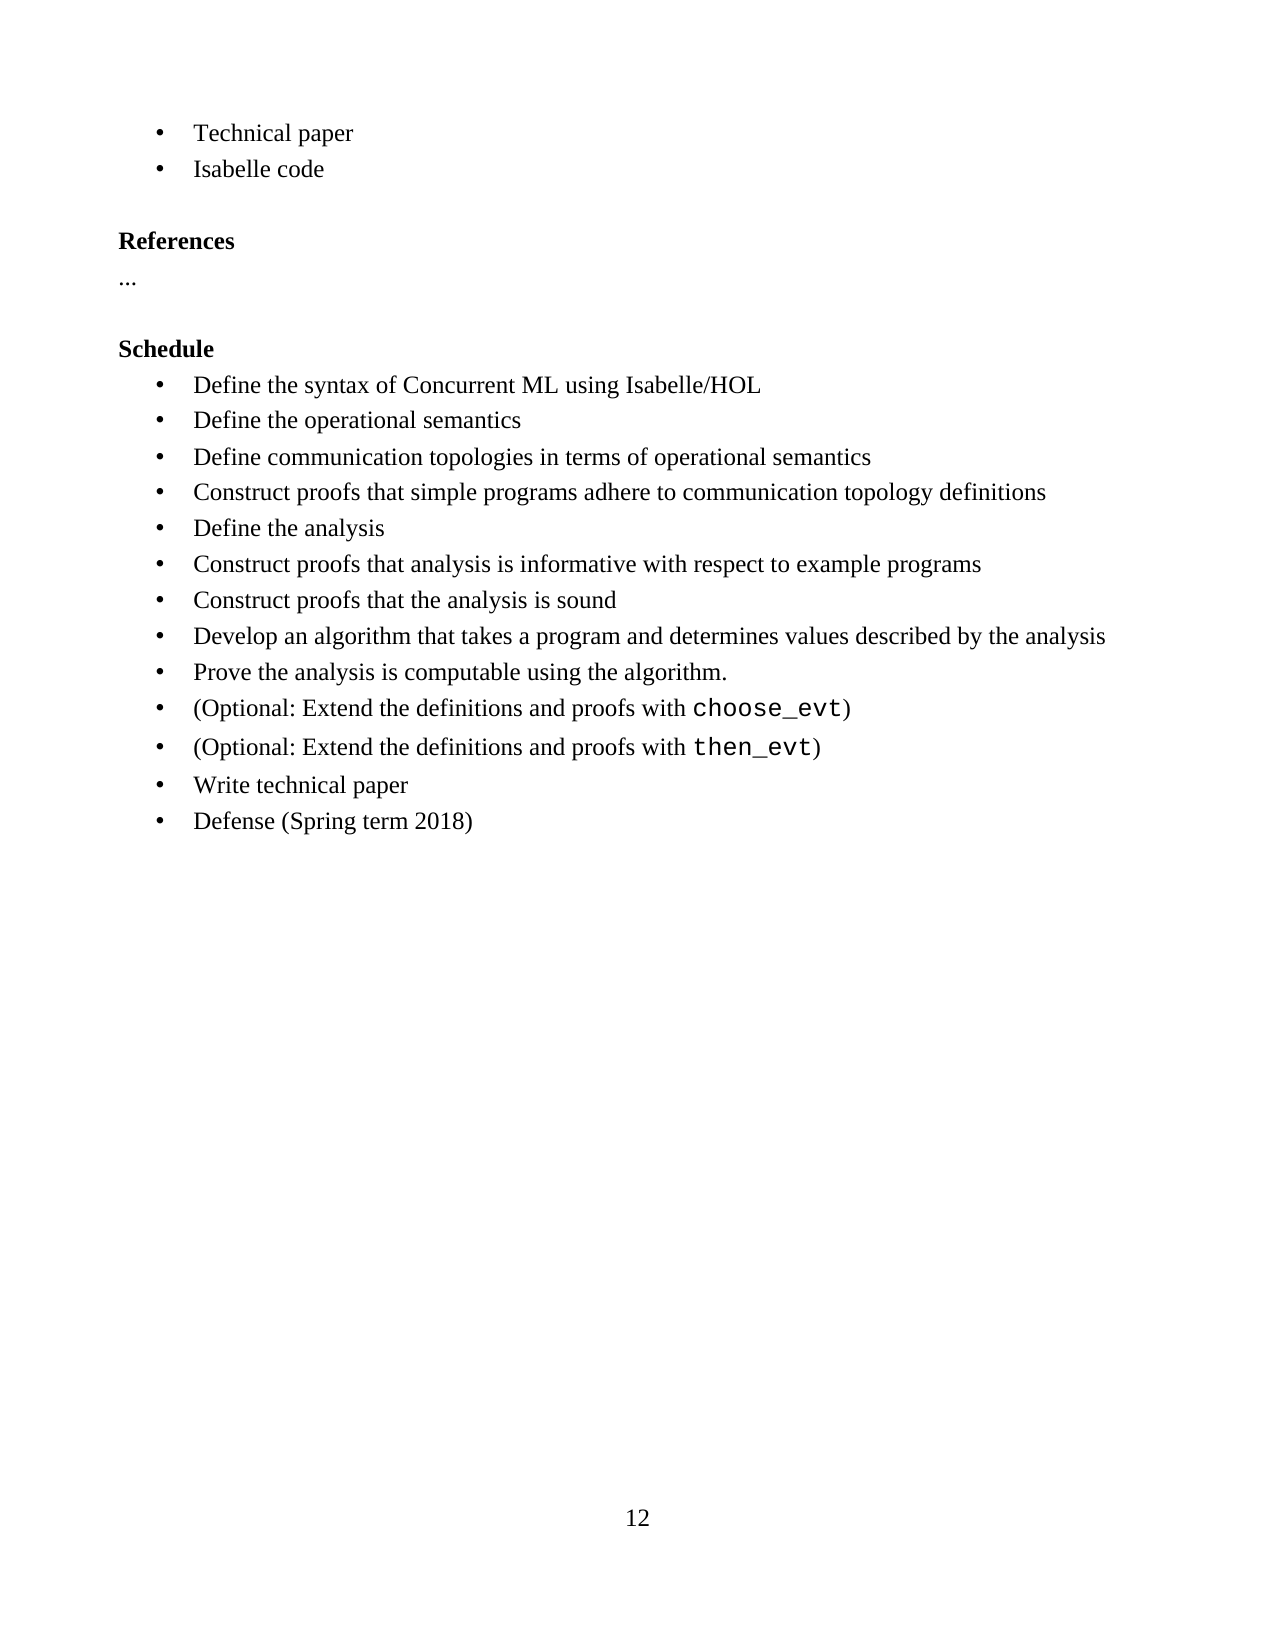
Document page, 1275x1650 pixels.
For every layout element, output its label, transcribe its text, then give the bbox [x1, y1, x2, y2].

list Prove the analysis is computable using the algorithm. [156, 657, 1157, 686]
list Define communication topologies in terms of operational semantics [156, 442, 1157, 470]
list Construct proofs that simple programs adhere to communication topology definitions [156, 477, 1157, 506]
list Write technical paper [156, 770, 1157, 799]
text Schedule [118, 334, 1157, 362]
text ... [118, 262, 1157, 291]
list (Optional: Extend the definitions and proofs with then_evt) [156, 732, 1157, 762]
list Construct proofs that analysis is informative with respect to example programs [156, 549, 1157, 578]
list Define the analysis [156, 513, 1157, 542]
text References [118, 226, 1157, 255]
list Defense (Spring term 2018) [156, 806, 1157, 835]
list Construct proofs that the analysis is sound [156, 585, 1157, 614]
list Define the syntax of Concurrent ML using Isabelle/HOL [156, 370, 1157, 398]
list Develop an algorithm that takes a program and determines values described by the analysis [156, 621, 1157, 650]
list (Optional: Extend the definitions and proofs with choose_evt) [156, 693, 1157, 724]
list Technical paper [156, 118, 1157, 147]
list Define the operational semantics [156, 406, 1157, 434]
list Isabelle code [156, 154, 1157, 183]
